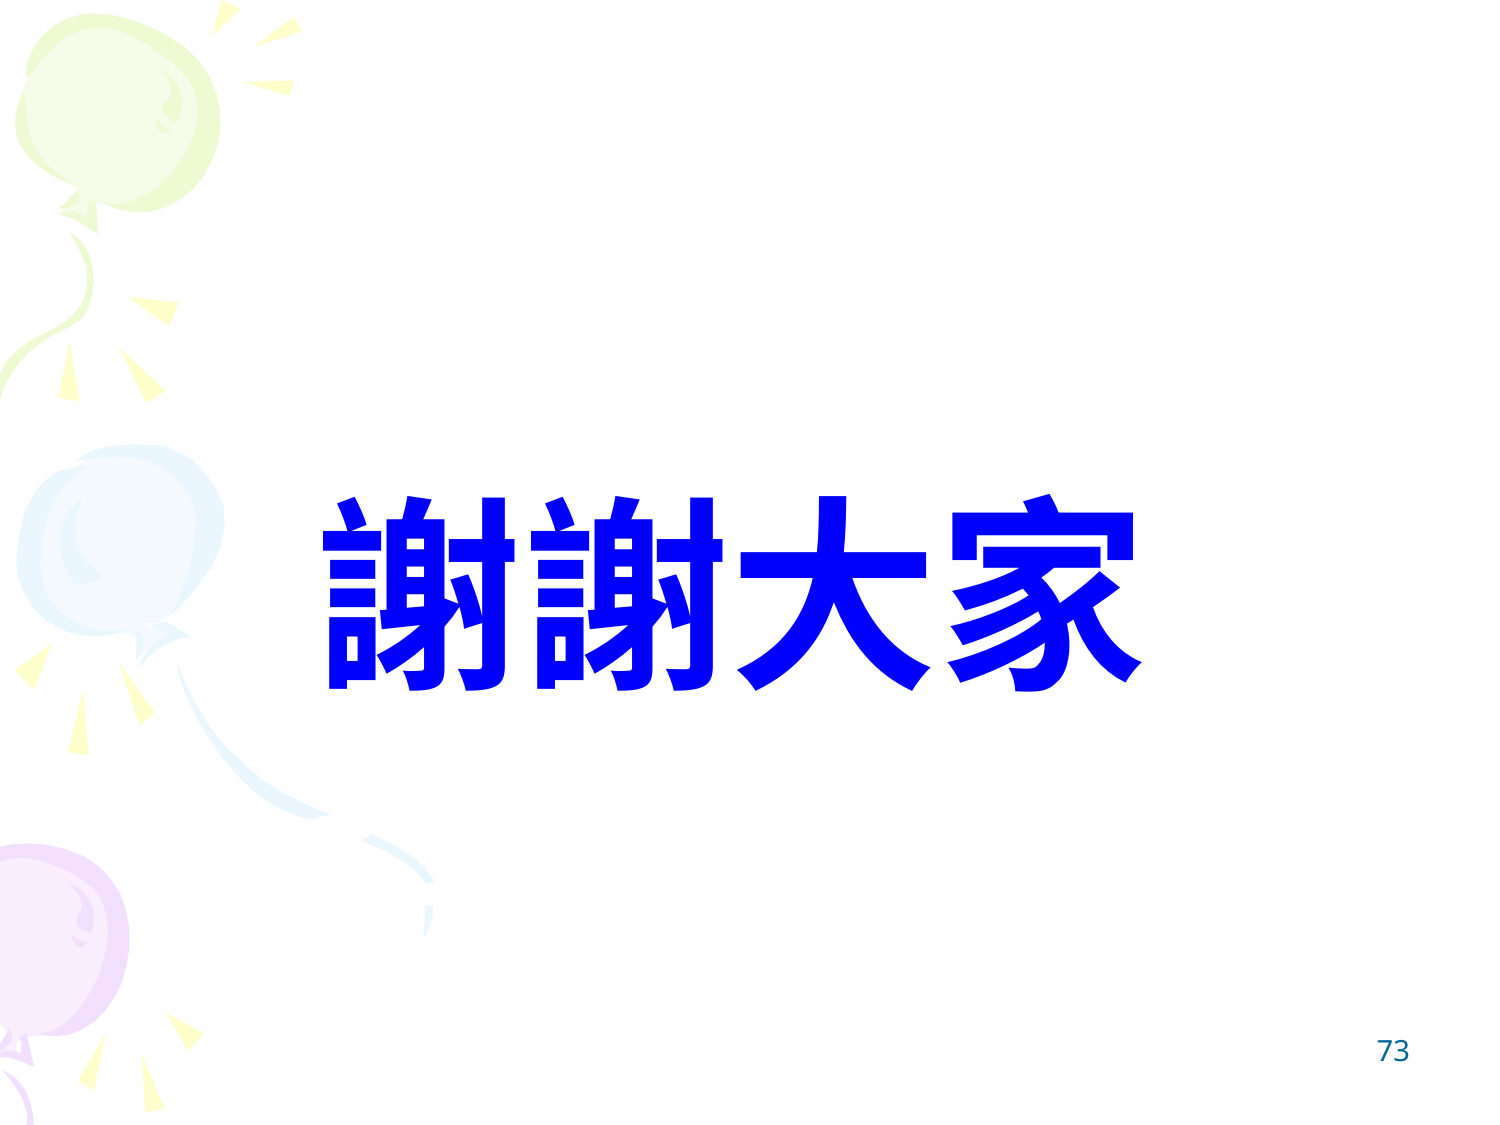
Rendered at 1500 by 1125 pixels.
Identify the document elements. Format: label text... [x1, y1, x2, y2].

list 謝謝大家 [41, 208, 1459, 940]
text_box [1074, 1024, 1426, 1100]
